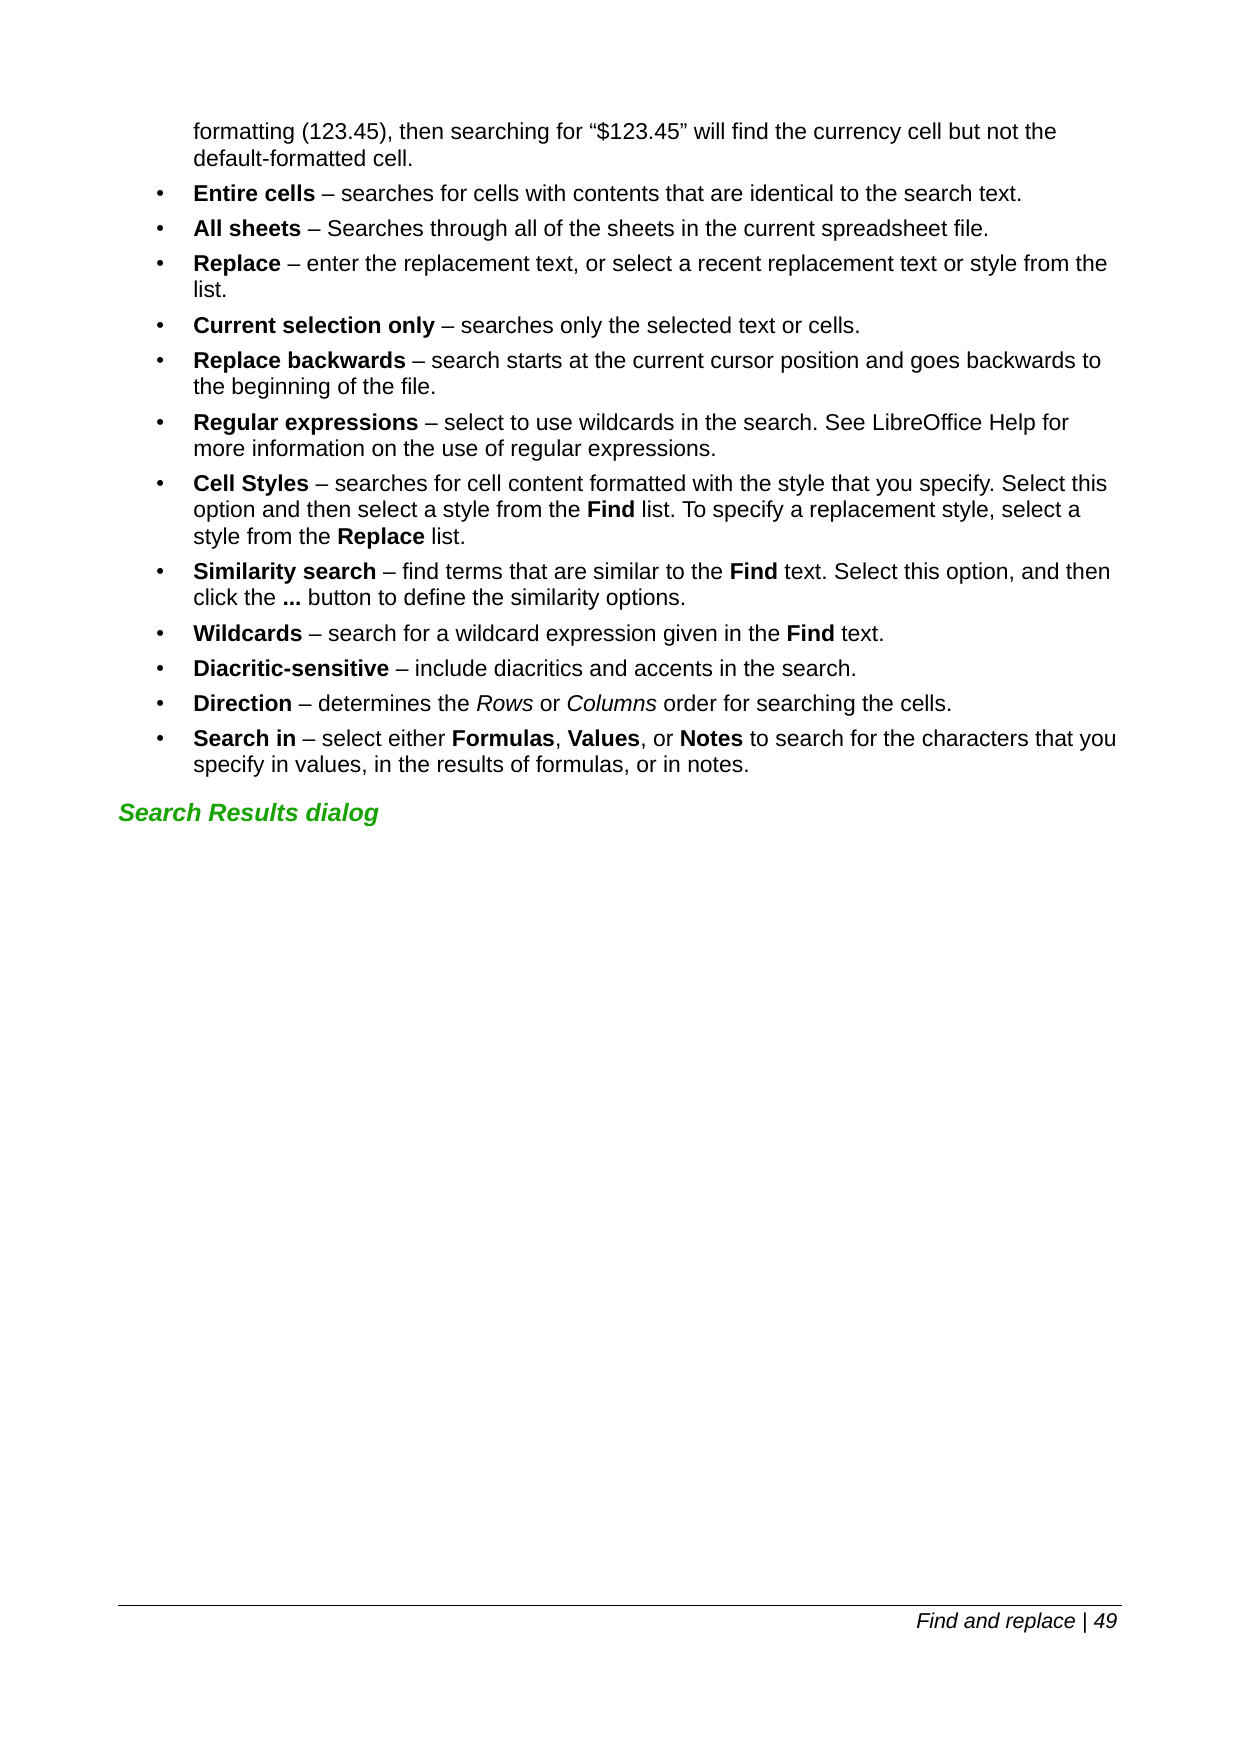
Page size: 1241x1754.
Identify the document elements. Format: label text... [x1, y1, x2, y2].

list Regular expressions – select to use wildcards in the search. See LibreOffice Help for more information on the use of regular expressions. [156, 408, 1122, 461]
list Current selection only – searches only the selected text or cells. [156, 312, 1122, 338]
list Replace backwards – search starts at the current cursor position and goes backwards to the beginning of the file. [156, 347, 1122, 399]
list All sheets – Searches through all of the sheets in the current spreadsheet file. [156, 215, 1122, 241]
list Direction – determines the Rows or Columns order for searching the cells. [156, 690, 1122, 716]
list Diacritic-sensitive – include diacritics and accents in the search. [156, 655, 1122, 681]
subtitle Search Results dialog [118, 798, 1122, 827]
list Wildcards – search for a wildcard expression given in the Find text. [156, 619, 1122, 646]
list Entire cells – searches for cells with contents that are identical to the search text. [156, 180, 1122, 206]
list Search in – select either Formulas, Values, or Notes to search for the characters that you specify in values, in the results of formulas, or in notes. [156, 725, 1122, 778]
list Replace – enter the replacement text, or select a recent replacement text or style from the list. [156, 250, 1122, 303]
list Cell Styles – searches for cell content formatted with the style that you specify. Select this option and then select a style from the Find list. To specify a replacement style, select a style from the Replace list. [156, 470, 1122, 549]
list Similarity search – find terms that are similar to the Find text. Select this option, and then click the ... button to define the similarity options. [156, 558, 1122, 611]
list formatting (123.45), then searching for “$123.45” will find the currency cell but not the default-formatted cell. [156, 118, 1122, 171]
